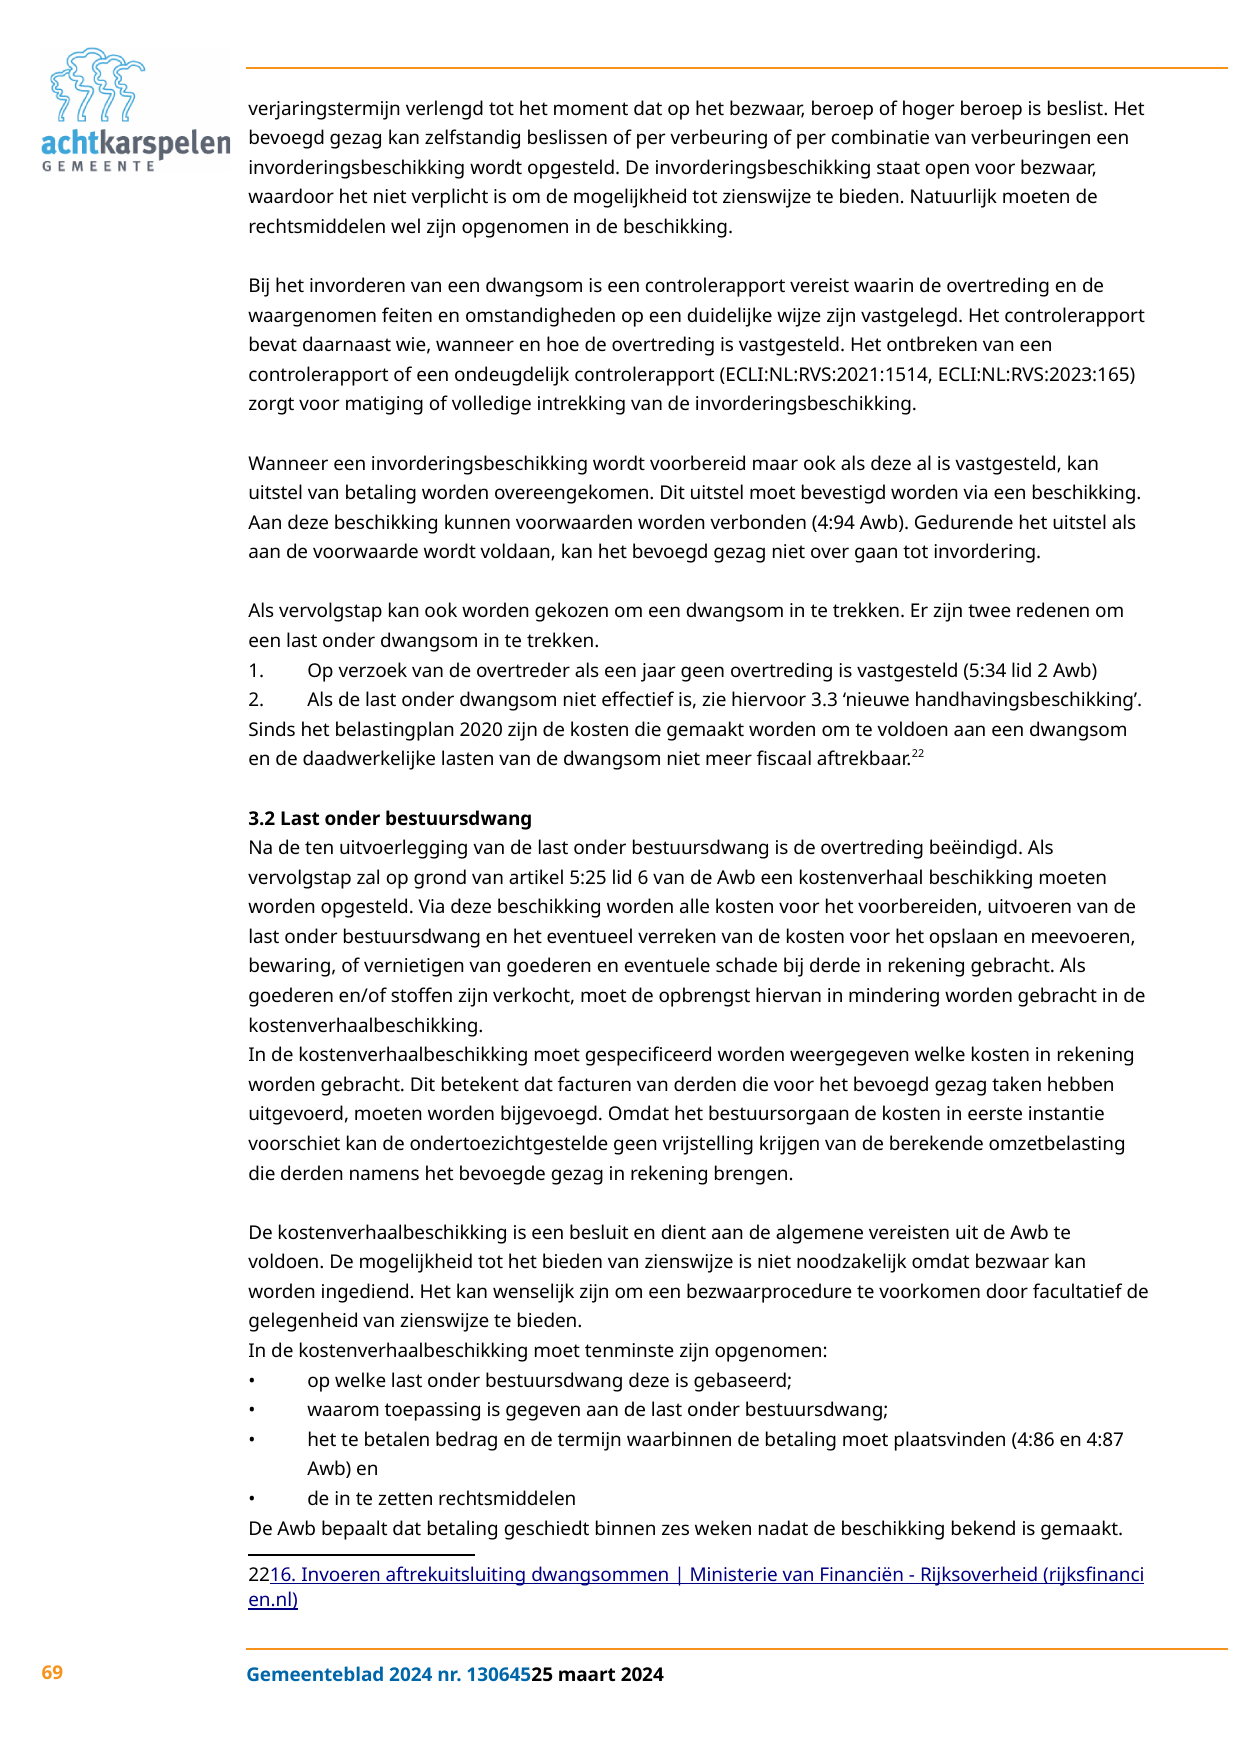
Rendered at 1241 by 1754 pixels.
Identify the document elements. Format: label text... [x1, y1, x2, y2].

text Als vervolgstap kan ook worden gekozen om een dwangsom in te trekken. Er zijn twee redenen om een last onder dwangsom in te trekken. [248, 598, 1152, 653]
list het te betalen bedrag en de termijn waarbinnen de betaling moet plaatsvinden (4:86 en 4:87 Awb) en [248, 1426, 1152, 1481]
text De kostenverhaalbeschikking is een besluit en dient aan de algemene vereisten uit de Awb te voldoen. De mogelijkheid tot het bieden van zienswijze is niet noodzakelijk omdat bezwaar kan worden ingediend. Het kan wenselijk zijn om een bezwaarprocedure te voorkomen door facultatief de gelegenheid van zienswijze te bieden. [248, 1219, 1152, 1333]
text verjaringstermijn verlengd tot het moment dat op het bezwaar, beroep of hoger beroep is beslist. Het bevoegd gezag kan zelfstandig beslissen of per verbeuring of per combinatie van verbeuringen een invorderingsbeschikking wordt opgesteld. De invorderingsbeschikking staat open voor bezwaar, waardoor het niet verplicht is om de mogelijkheid tot zienswijze te bieden. Natuurlijk moeten de rechtsmiddelen wel zijn opgenomen in de beschikking. [248, 95, 1152, 239]
text Na de ten uitvoerlegging van de last onder bestuursdwang is de overtreding beëindigd. Als vervolgstap zal op grond van artikel 5:25 lid 6 van de Awb een kostenverhaal beschikking moeten worden opgesteld. Via deze beschikking worden alle kosten voor het voorbereiden, uitvoeren van de last onder bestuursdwang en het eventueel verreken van de kosten voor het opslaan en meevoeren, bewaring, of vernietigen van goederen en eventuele schade bij derde in rekening gebracht. Als goederen en/of stoffen zijn verkocht, moet de opbrengst hiervan in mindering worden gebracht in de kostenverhaalbeschikking. [248, 834, 1152, 1038]
text 3.2 Last onder bestuursdwang [248, 805, 1152, 831]
text In de kostenverhaalbeschikking moet gespecificeerd worden weergegeven welke kosten in rekening worden gebracht. Dit betekent dat facturen van derden die voor het bevoegd gezag taken hebben uitgevoerd, moeten worden bijgevoegd. Omdat het bestuursorgaan de kosten in eerste instantie voorschiet kan de ondertoezichtgestelde geen vrijstelling krijgen van de berekende omzetbelasting die derden namens het bevoegde gezag in rekening brengen. [248, 1041, 1152, 1186]
picture [41, 47, 231, 172]
text Wanneer een invorderingsbeschikking wordt voorbereid maar ook als deze al is vastgesteld, kan uitstel van betaling worden overeengekomen. Dit uitstel moet bevestigd worden via een beschikking. Aan deze beschikking kunnen voorwaarden worden verbonden (4:94 Awb). Gedurende het uitstel als aan de voorwaarde wordt voldaan, kan het bevoegd gezag niet over gaan tot invordering. [248, 450, 1152, 564]
list op welke last onder bestuursdwang deze is gebaseerd; [248, 1367, 1152, 1393]
list Als de last onder dwangsom niet effectief is, zie hiervoor 3.3 ‘nieuwe handhavingsbeschikking’. [248, 686, 1152, 712]
list waarom toepassing is gegeven aan de last onder bestuursdwang; [248, 1396, 1152, 1422]
text Bij het invorderen van een dwangsom is een controlerapport vereist waarin de overtreding en de waargenomen feiten en omstandigheden op een duidelijke wijze zijn vastgelegd. Het controlerapport bevat daarnaast wie, wanneer en hoe de overtreding is vastgesteld. Het ontbreken van een controlerapport of een ondeugdelijk controlerapport (ECLI:NL:RVS:2021:1514, ECLI:NL:RVS:2023:165) zorgt voor matiging of volledige intrekking van de invorderingsbeschikking. [248, 272, 1152, 416]
text Sinds het belastingplan 2020 zijn de kosten die gemaakt worden om te voldoen aan een dwangsom en de daadwerkelijke lasten van de dwangsom niet meer fiscaal aftrekbaar. [248, 716, 1152, 771]
text 16. Invoeren aftrekuitsluiting dwangsommen | Ministerie van Financiën - Rijksoverheid (rijksfinancien.nl) [248, 1561, 1152, 1612]
text In de kostenverhaalbeschikking moet tenminste zijn opgenomen: [248, 1337, 1152, 1363]
list de in te zetten rechtsmiddelen [248, 1485, 1152, 1511]
list Op verzoek van de overtreder als een jaar geen overtreding is vastgesteld (5:34 lid 2 Awb) [248, 657, 1152, 683]
text De Awb bepaalt dat betaling geschiedt binnen zes weken nadat de beschikking bekend is gemaakt. [248, 1515, 1152, 1541]
